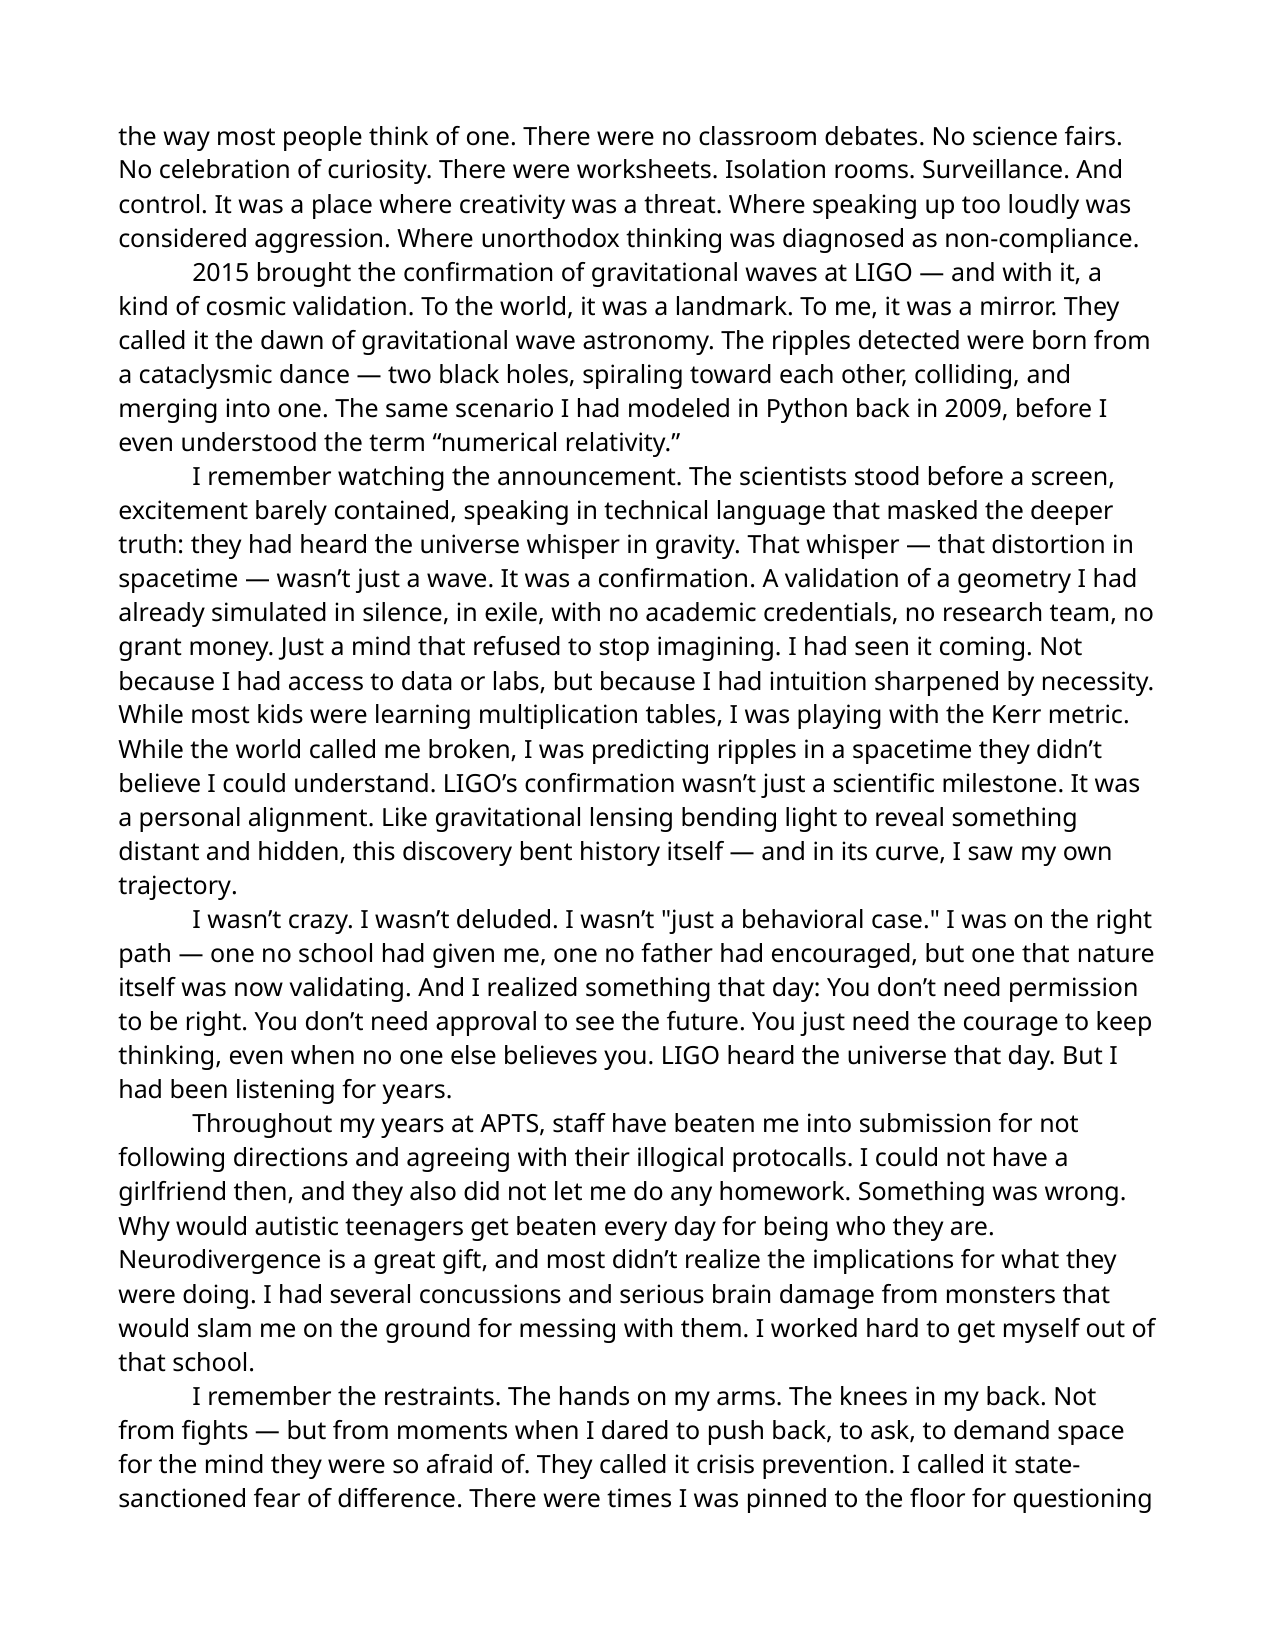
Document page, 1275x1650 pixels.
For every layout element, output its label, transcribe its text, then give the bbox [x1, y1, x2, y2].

text Throughout my years at APTS, staff have beaten me into submission for not following directions and agreeing with their illogical protocalls. I could not have a girlfriend then, and they also did not let me do any homework. Something was wrong. Why would autistic teenagers get beaten every day for being who they are. Neurodivergence is a great gift, and most didn’t realize the implications for what they were doing. I had several concussions and serious brain damage from monsters that would slam me on the ground for messing with them. I worked hard to get myself out of that school. [118, 1106, 1157, 1378]
text I remember the restraints. The hands on my arms. The knees in my back. Not from fights — but from moments when I dared to push back, to ask, to demand space for the mind they were so afraid of. They called it crisis prevention. I called it state-sanctioned fear of difference. There were times I was pinned to the floor for questioning [118, 1378, 1157, 1515]
text I remember watching the announcement. The scientists stood before a screen, excitement barely contained, speaking in technical language that masked the deeper truth: they had heard the universe whisper in gravity. That whisper — that distortion in spacetime — wasn’t just a wave. It was a confirmation. A validation of a geometry I had already simulated in silence, in exile, with no academic credentials, no research team, no grant money. Just a mind that refused to stop imagining. I had seen it coming. Not because I had access to data or labs, but because I had intuition sharpened by necessity. While most kids were learning multiplication tables, I was playing with the Kerr metric. While the world called me broken, I was predicting ripples in a spacetime they didn’t believe I could understand. LIGO’s confirmation wasn’t just a scientific milestone. It was a personal alignment. Like gravitational lensing bending light to reveal something distant and hidden, this discovery bent history itself — and in its curve, I saw my own trajectory. [118, 459, 1157, 902]
text I wasn’t crazy. I wasn’t deluded. I wasn’t "just a behavioral case." I was on the right path — one no school had given me, one no father had encouraged, but one that nature itself was now validating. And I realized something that day: You don’t need permission to be right. You don’t need approval to see the future. You just need the courage to keep thinking, even when no one else believes you. LIGO heard the universe that day. But I had been listening for years. [118, 902, 1157, 1106]
text the way most people think of one. There were no classroom debates. No science fairs. No celebration of curiosity. There were worksheets. Isolation rooms. Surveillance. And control. It was a place where creativity was a threat. Where speaking up too loudly was considered aggression. Where unorthodox thinking was diagnosed as non-compliance. [118, 118, 1157, 254]
text 2015 brought the confirmation of gravitational waves at LIGO — and with it, a kind of cosmic validation. To the world, it was a landmark. To me, it was a mirror. They called it the dawn of gravitational wave astronomy. The ripples detected were born from a cataclysmic dance — two black holes, spiraling toward each other, colliding, and merging into one. The same scenario I had modeled in Python back in 2009, before I even understood the term “numerical relativity.” [118, 254, 1157, 459]
